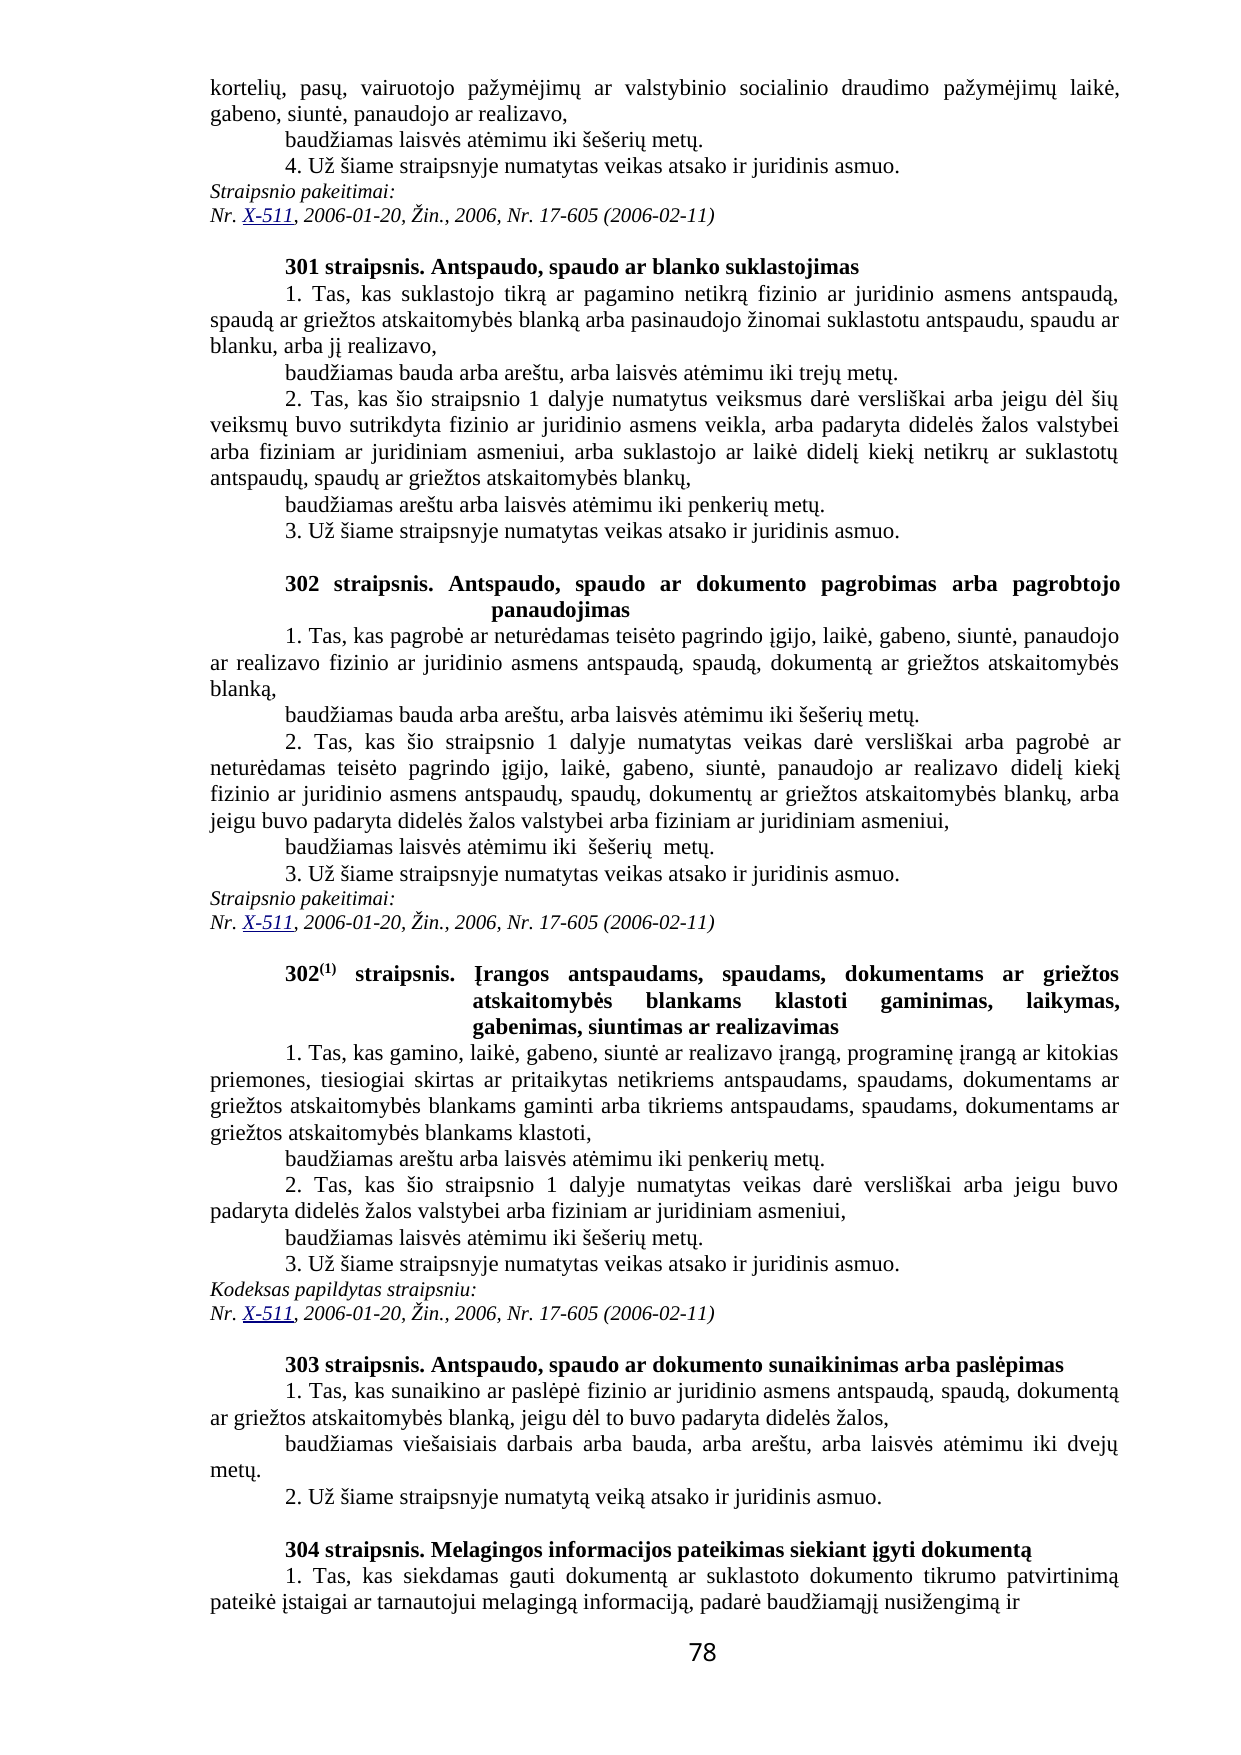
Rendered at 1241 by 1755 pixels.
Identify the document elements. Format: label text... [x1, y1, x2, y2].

text baudžiamas bauda arba areštu, arba laisvės atėmimu iki šešerių metų. [210, 701, 1120, 728]
text baudžiamas laisvės atėmimu iki šešerių metų. [210, 1224, 1120, 1250]
text 304 straipsnis. Melagingos informacijos pateikimas siekiant įgyti dokumentą [285, 1536, 1120, 1562]
text baudžiamas areštu arba laisvės atėmimu iki penkerių metų. [210, 1145, 1120, 1171]
text 2. Tas, kas šio straipsnio 1 dalyje numatytas veikas darė versliškai arba jeigu buvo padaryta didelės žalos valstybei arba fiziniam ar juridiniam asmeniui, [210, 1171, 1120, 1224]
text Nr. X-511, 2006-01-20, Žin., 2006, Nr. 17-605 (2006-02-11) [210, 1301, 1120, 1325]
text 302 straipsnis. Antspaudo, spaudo ar dokumento pagrobimas arba pagrobtojo panaudojimas [285, 570, 1120, 622]
text 1. Tas, kas siekdamas gauti dokumentą ar suklastoto dokumento tikrumo patvirtinimą pateikė įstaigai ar tarnautojui melagingą informaciją, padarė baudžiamąjį nusižengimą ir [210, 1562, 1120, 1615]
text Nr. X-511, 2006-01-20, Žin., 2006, Nr. 17-605 (2006-02-11) [210, 203, 1120, 227]
text 3. Už šiame straipsnyje numatytas veikas atsako ir juridinis asmuo. [210, 517, 1120, 543]
text 3. Už šiame straipsnyje numatytas veikas atsako ir juridinis asmuo. [210, 1250, 1120, 1277]
text 1. Tas, kas suklastojo tikrą ar pagamino netikrą fizinio ar juridinio asmens antspaudą, spaudą ar griežtos atskaitomybės blanką arba pasinaudojo žinomai suklastotu antspaudu, spaudu ar blanku, arba jį realizavo, [210, 280, 1120, 359]
text kortelių, pasų, vairuotojo pažymėjimų ar valstybinio socialinio draudimo pažymėjimų laikė, gabeno, siuntė, panaudojo ar realizavo, [210, 73, 1120, 126]
text 1. Tas, kas sunaikino ar paslėpė fizinio ar juridinio asmens antspaudą, spaudą, dokumentą ar griežtos atskaitomybės blanką, jeigu dėl to buvo padaryta didelės žalos, [210, 1377, 1120, 1430]
text 2. Tas, kas šio straipsnio 1 dalyje numatytus veiksmus darė versliškai arba jeigu dėl šių veiksmų buvo sutrikdyta fizinio ar juridinio asmens veikla, arba padaryta didelės žalos valstybei arba fiziniam ar juridiniam asmeniui, arba suklastojo ar laikė didelį kiekį netikrų ar suklastotų antspaudų, spaudų ar griežtos atskaitomybės blankų, [210, 385, 1120, 491]
text baudžiamas laisvės atėmimu iki šešerių metų. [210, 126, 1120, 153]
text 2. Už šiame straipsnyje numatytą veiką atsako ir juridinis asmuo. [210, 1483, 1120, 1509]
text 1. Tas, kas gamino, laikė, gabeno, siuntė ar realizavo įrangą, programinę įrangą ar kitokias priemones, tiesiogiai skirtas ar pritaikytas netikriems antspaudams, spaudams, dokumentams ar griežtos atskaitomybės blankams gaminti arba tikriems antspaudams, spaudams, dokumentams ar griežtos atskaitomybės blankams klastoti, [210, 1039, 1120, 1145]
text baudžiamas laisvės atėmimu iki šešerių metų. [210, 833, 1120, 859]
text baudžiamas bauda arba areštu, arba laisvės atėmimu iki trejų metų. [210, 359, 1120, 385]
text 3. Už šiame straipsnyje numatytas veikas atsako ir juridinis asmuo. [210, 859, 1120, 886]
text 4. Už šiame straipsnyje numatytas veikas atsako ir juridinis asmuo. [210, 153, 1120, 179]
text Straipsnio pakeitimai: [210, 179, 1120, 203]
text baudžiamas areštu arba laisvės atėmimu iki penkerių metų. [210, 491, 1120, 517]
text 303 straipsnis. Antspaudo, spaudo ar dokumento sunaikinimas arba paslėpimas [285, 1351, 1120, 1377]
text 2. Tas, kas šio straipsnio 1 dalyje numatytas veikas darė versliškai arba pagrobė ar neturėdamas teisėto pagrindo įgijo, laikė, gabeno, siuntė, panaudojo ar realizavo didelį kiekį fizinio ar juridinio asmens antspaudų, spaudų, dokumentų ar griežtos atskaitomybės blankų, arba jeigu buvo padaryta didelės žalos valstybei arba fiziniam ar juridiniam asmeniui, [210, 728, 1120, 833]
text 301 straipsnis. Antspaudo, spaudo ar blanko suklastojimas [210, 253, 1120, 280]
text Nr. X-511, 2006-01-20, Žin., 2006, Nr. 17-605 (2006-02-11) [210, 910, 1120, 934]
text Kodeksas papildytas straipsniu: [210, 1277, 1120, 1301]
text Straipsnio pakeitimai: [210, 886, 1120, 910]
text baudžiamas viešaisiais darbais arba bauda, arba areštu, arba laisvės atėmimu iki dvejų metų. [210, 1430, 1120, 1483]
text 302(1) straipsnis. Įrangos antspaudams, spaudams, dokumentams ar griežtos atskaitomybės blankams klastoti gaminimas, laikymas, gabenimas, siuntimas ar realizavimas [285, 960, 1120, 1039]
text 1. Tas, kas pagrobė ar neturėdamas teisėto pagrindo įgijo, laikė, gabeno, siuntė, panaudojo ar realizavo fizinio ar juridinio asmens antspaudą, spaudą, dokumentą ar griežtos atskaitomybės blanką, [210, 622, 1120, 701]
